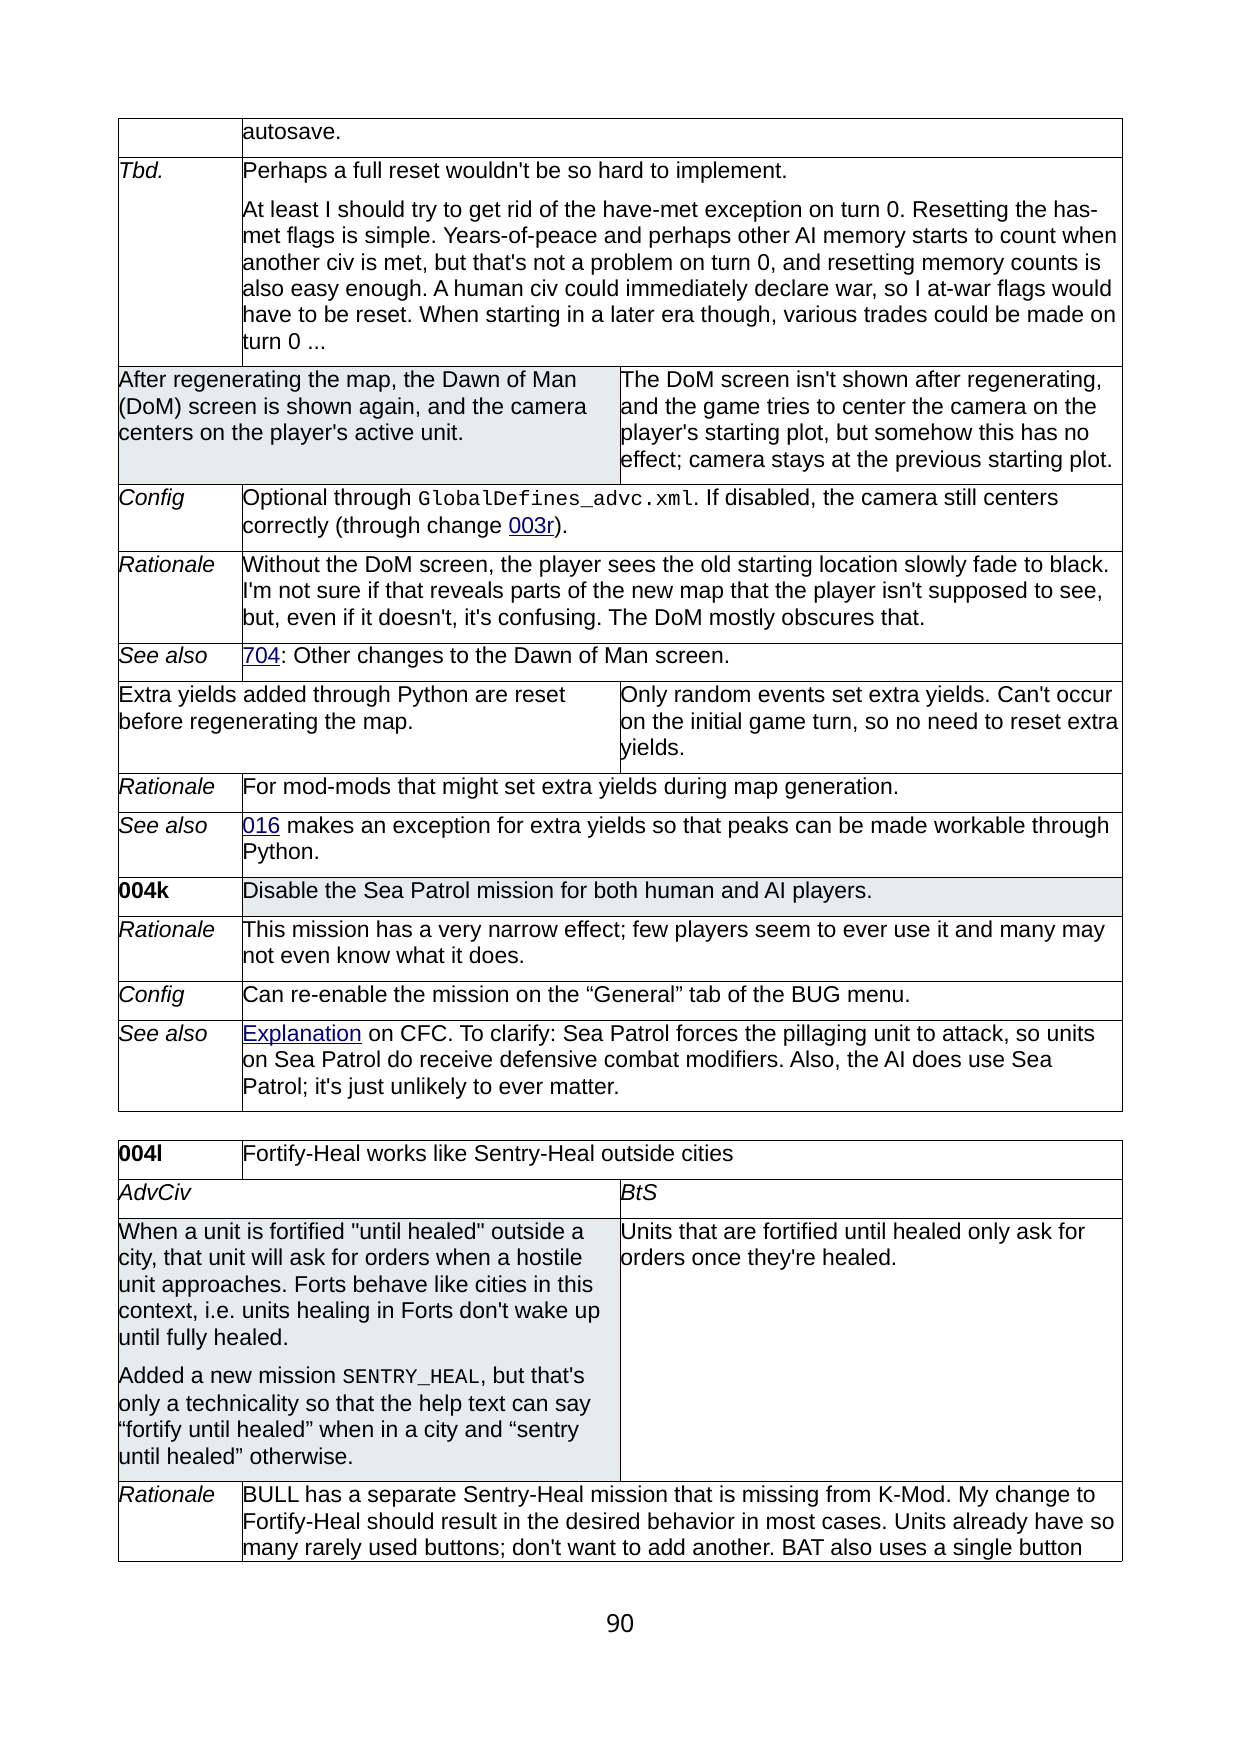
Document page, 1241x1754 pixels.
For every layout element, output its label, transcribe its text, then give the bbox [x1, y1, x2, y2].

table_cell Rationale [119, 552, 242, 642]
table_cell See also [119, 1021, 242, 1111]
table_cell Config [119, 982, 242, 1020]
table_cell 004k [119, 878, 242, 916]
table_cell Without the DoM screen, the player sees the old starting location slowly fade to black. I'm not sure if that reveals parts of the new map that the player isn't supposed to see, but, even if it doesn't, it's confusing. The DoM mostly obscures that. [243, 552, 1122, 642]
table_cell BULL has a separate Sentry-Heal mission that is missing from K-Mod. My change to Fortify-Heal should result in the desired behavior in most cases. Units already have so many rarely used buttons; don't want to add another. BAT also uses a single button [243, 1482, 1122, 1561]
table_cell Rationale [119, 1482, 242, 1561]
table_cell Units that are fortified until healed only ask for orders once they're healed. [621, 1219, 1122, 1481]
table_cell When a unit is fortified "until healed" outside a city, that unit will ask for orders when a hostile unit approaches. Forts behave like cities in this context, i.e. units healing in Forts don't wake up until fully healed. Added a new mission SENTRY_HEAL, but that's only a technicality so that the help text can say “fortify until healed” when in a city and “sentry until healed” otherwise. [119, 1219, 620, 1481]
table_cell For mod-mods that might set extra yields during map generation. [243, 774, 1122, 812]
table_cell Explanation on CFC. To clarify: Sea Patrol forces the pillaging unit to attack, so units on Sea Patrol do receive defensive combat modifiers. Also, the AI does use Sea Patrol; it's just unlikely to ever matter. [243, 1021, 1122, 1111]
table_cell 016 makes an exception for extra yields so that peaks can be made workable through Python. [243, 813, 1122, 877]
table_header 004l [119, 1141, 242, 1179]
table_cell Rationale [119, 917, 242, 981]
table_cell Extra yields added through Python are reset before regenerating the map. [119, 682, 620, 773]
table_cell Rationale [119, 774, 242, 812]
table_cell Config [119, 485, 242, 551]
table_cell The DoM screen isn't shown after regenerating, and the game tries to center the camera on the player's starting plot, but somehow this has no effect; camera stays at the previous starting plot. [621, 367, 1122, 484]
table_cell Can re-enable the mission on the “General” tab of the BUG menu. [243, 982, 1122, 1020]
table_cell After regenerating the map, the Dawn of Man (DoM) screen is shown again, and the camera centers on the player's active unit. [119, 367, 620, 484]
table_cell See also [119, 813, 242, 877]
table_cell Only random events set extra yields. Can't occur on the initial game turn, so no need to reset extra yields. [621, 682, 1122, 773]
table_cell 704: Other changes to the Dawn of Man screen. [243, 644, 1122, 681]
table_cell Perhaps a full reset wouldn't be so hard to implement. At least I should try to get rid of the have-met exception on turn 0. Resetting the has-met flags is simple. Years-of-peace and perhaps other AI memory starts to count when another civ is met, but that's not a problem on turn 0, and resetting memory counts is also easy enough. A human civ could immediately declare war, so I at-war flags would have to be reset. When starting in a later era though, various trades could be made on turn 0 ... [243, 158, 1122, 366]
table_cell autosave. [243, 119, 1122, 157]
table_cell Disable the Sea Patrol mission for both human and AI players. [243, 878, 1122, 916]
table_cell AdvCiv [119, 1180, 620, 1218]
table_cell See also [119, 644, 242, 681]
table_cell Optional through GlobalDefines_advc.xml. If disabled, the camera still centers correctly (through change 003r). [243, 485, 1122, 551]
table_cell [119, 119, 242, 157]
table_cell BtS [621, 1180, 1122, 1218]
table_cell This mission has a very narrow effect; few players seem to ever use it and many may not even know what it does. [243, 917, 1122, 981]
table_header Fortify-Heal works like Sentry-Heal outside cities [243, 1141, 1122, 1179]
table_cell Tbd. [119, 158, 242, 366]
